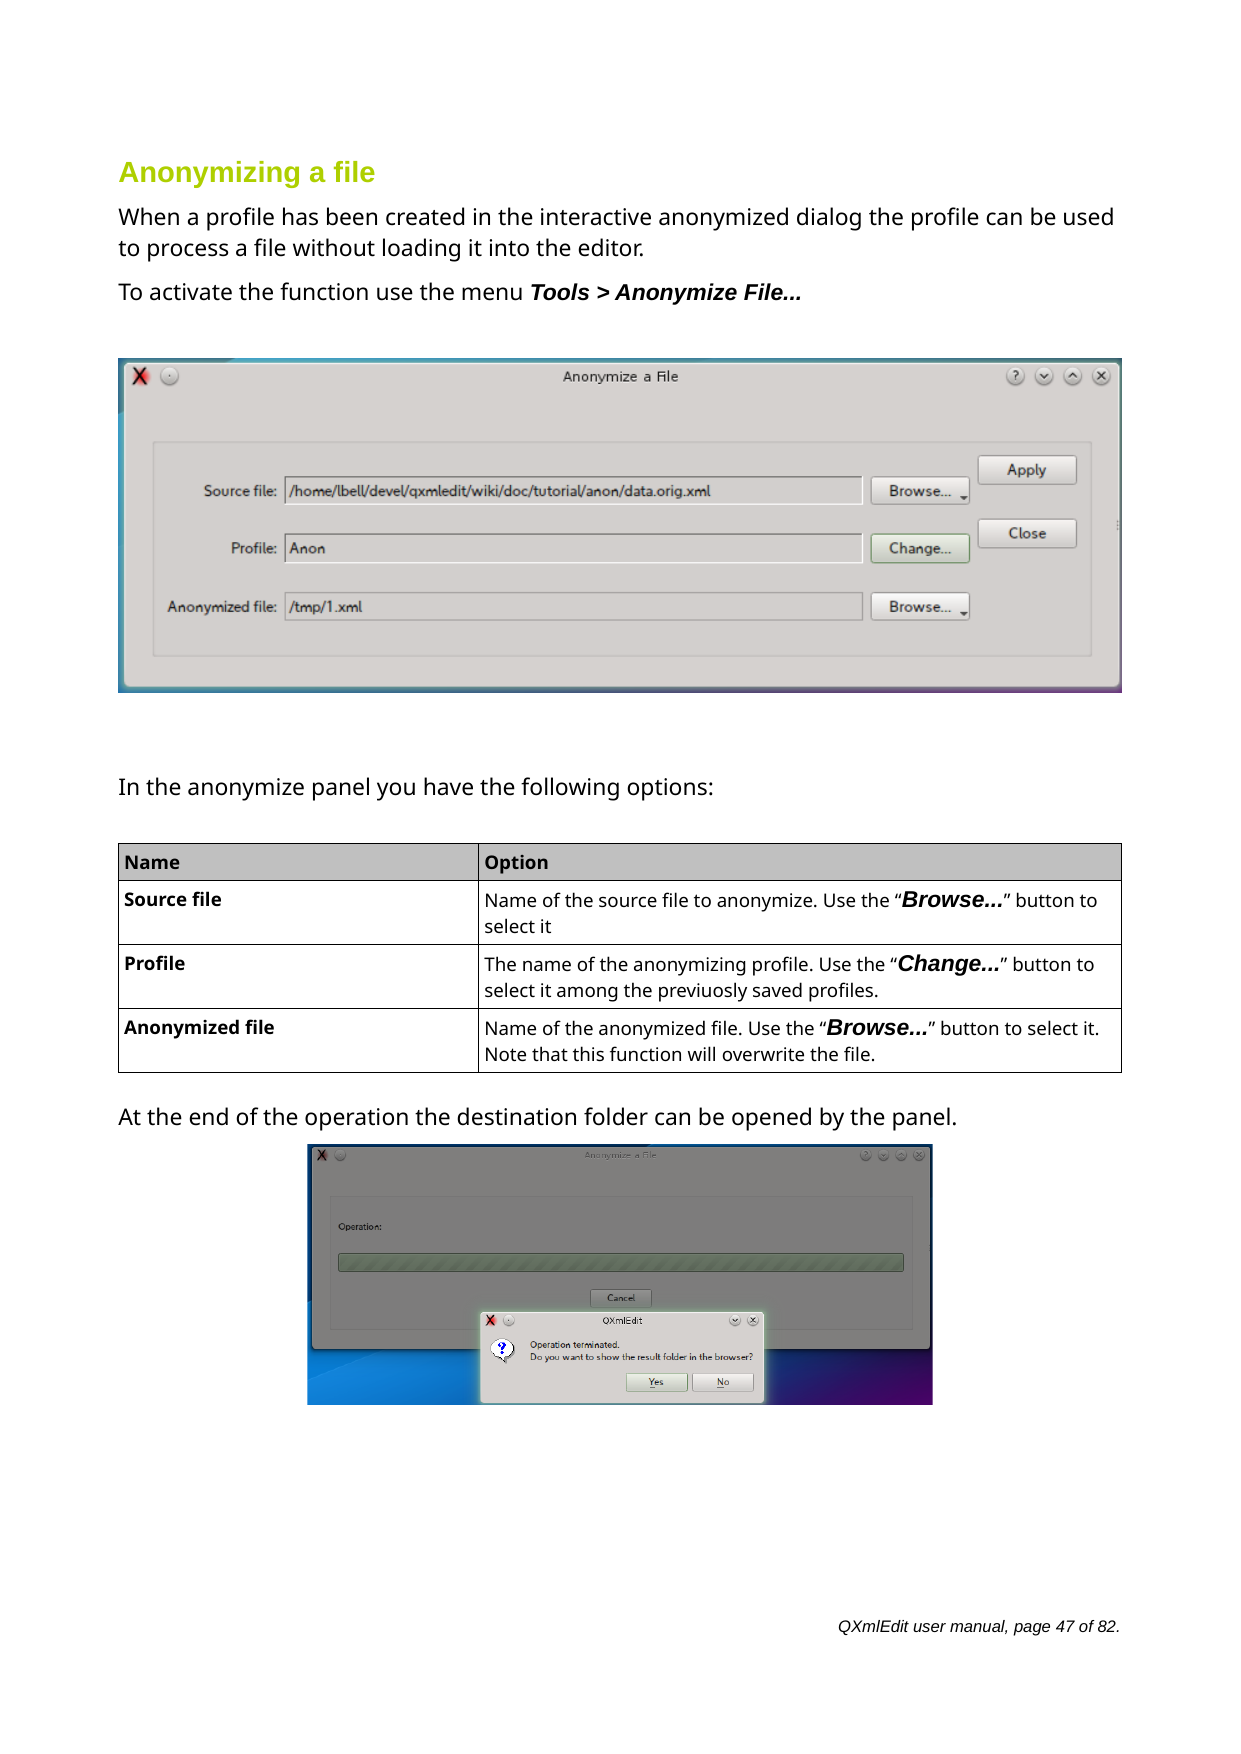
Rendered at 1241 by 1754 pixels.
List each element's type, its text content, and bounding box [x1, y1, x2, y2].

table_header Name [119, 844, 478, 880]
picture [118, 358, 1122, 693]
table_cell Source file [119, 881, 478, 944]
table_cell Name of the source file to anonymize. Use the “Browse...” button to select it [479, 881, 1121, 944]
text To activate the function use the menu Tools > Anonymize File... [118, 276, 1122, 307]
table_cell Profile [119, 945, 478, 1008]
table_header Option [479, 844, 1121, 880]
table_cell Anonymized file [119, 1009, 478, 1072]
text At the end of the operation the destination folder can be opened by the panel. [118, 1101, 1122, 1132]
picture [307, 1144, 933, 1405]
table_cell The name of the anonymizing profile. Use the “Change...” button to select it among the previuosly saved profiles. [479, 945, 1121, 1008]
subtitle Anonymizing a file [118, 155, 1122, 188]
text When a profile has been created in the interactive anonymized dialog the profile can be used to process a file without loading it into the editor. [118, 201, 1122, 263]
text In the anonymize panel you have the following options: [118, 771, 1122, 802]
table_cell Name of the anonymized file. Use the “Browse...” button to select it. Note that this function will overwrite the file. [479, 1009, 1121, 1072]
